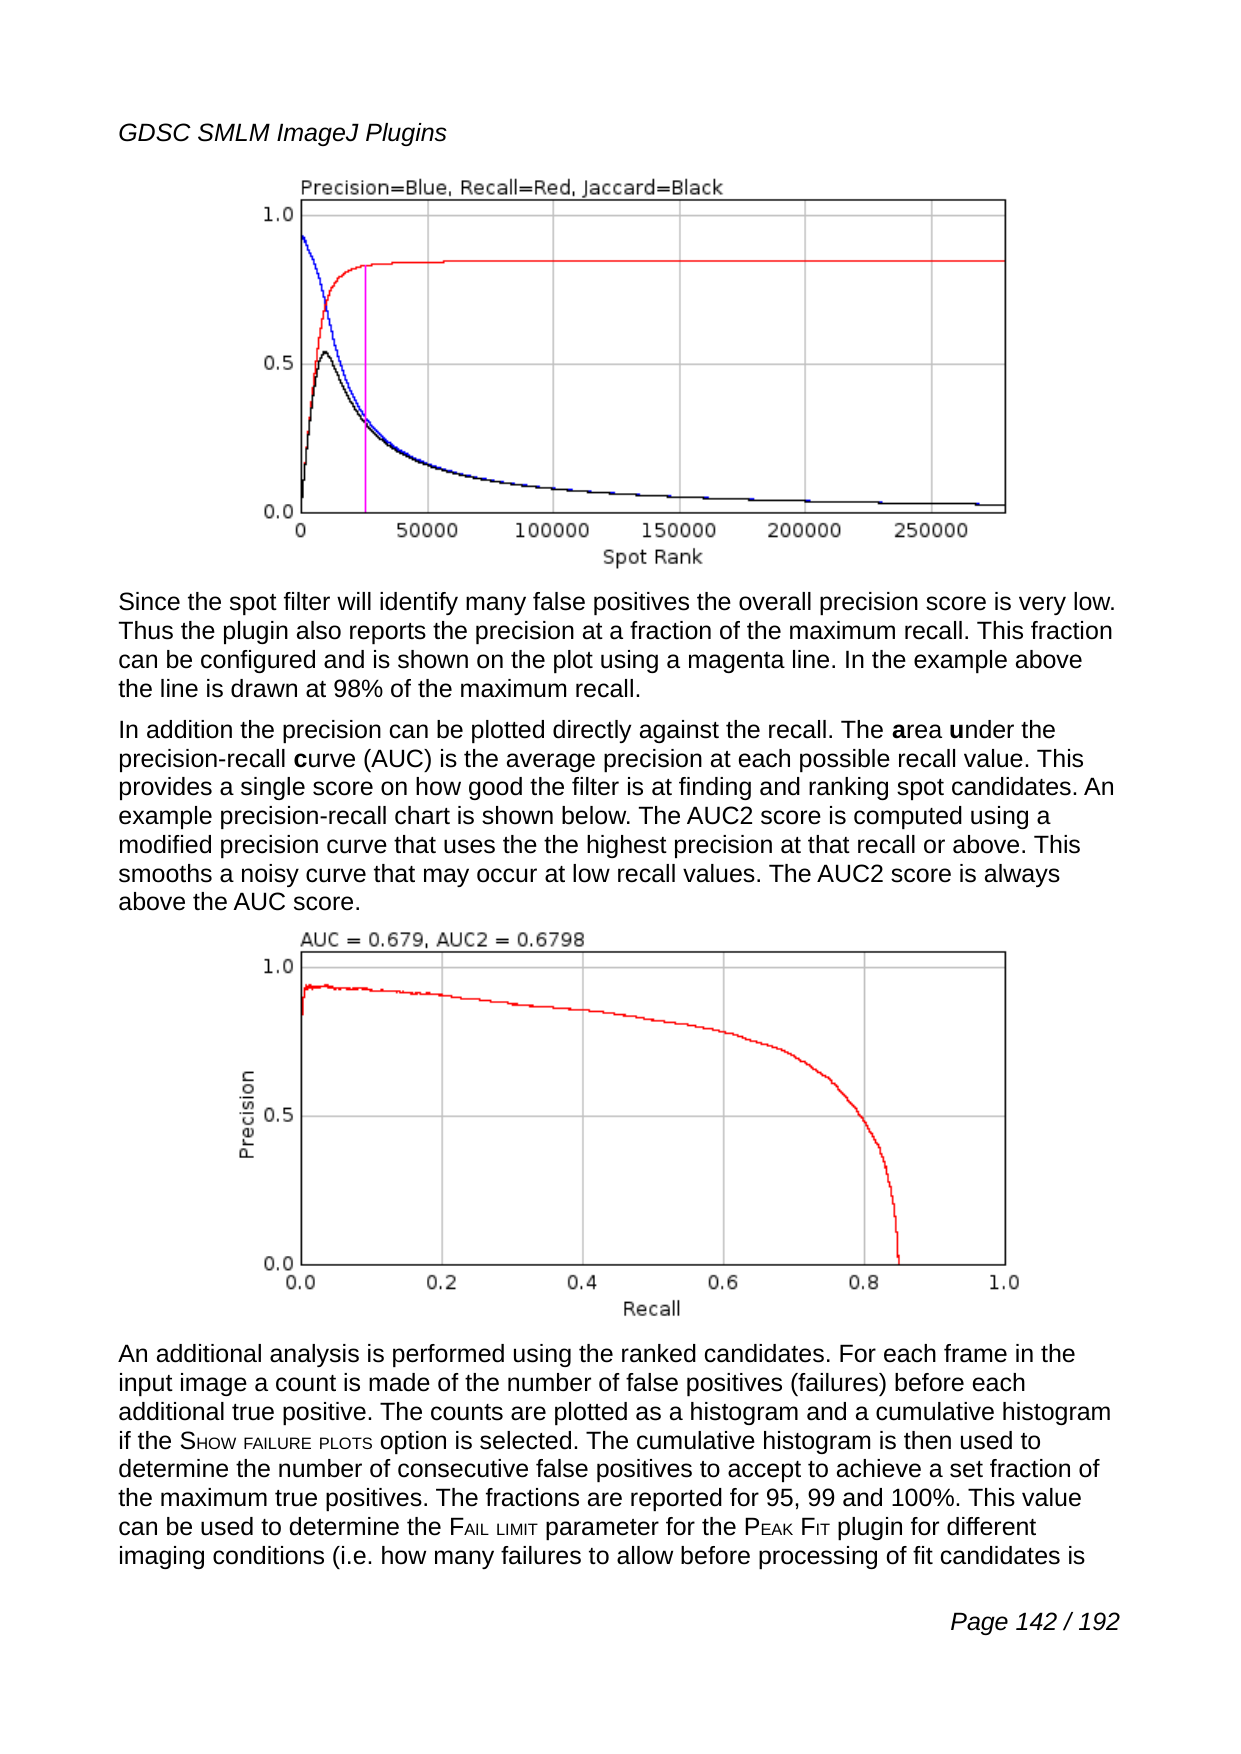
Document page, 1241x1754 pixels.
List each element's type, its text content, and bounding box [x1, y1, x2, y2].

text An additional analysis is performed using the ranked candidates. For each frame in the input image a count is made of the number of false positives (failures) before each additional true positive. The counts are plotted as a histogram and a cumulative histogram if the Show failure plots option is selected. The cumulative histogram is then used to determine the number of consecutive false positives to accept to achieve a set fraction of the maximum true positives. The fractions are reported for 95, 99 and 100%. This value can be used to determine the Fail limit parameter for the Peak Fit plugin for different imaging conditions (i.e. how many failures to allow before processing of fit candidates is [118, 1339, 1122, 1569]
picture [207, 176, 1033, 575]
text In addition the precision can be plotted directly against the recall. The area under the precision-recall curve (AUC) is the average precision at each possible recall value. This provides a single score on how good the filter is at finding and ranking spot candidates. An example precision-recall chart is shown below. The AUC2 score is computed using a modified precision curve that uses the the highest precision at that recall or above. This smooths a noisy curve that may occur at low recall values. The AUC2 score is always above the AUC score. [118, 715, 1122, 916]
text Since the spot filter will identify many false positives the overall precision score is very low. Thus the plugin also reports the precision at a fraction of the maximum recall. This fraction can be configured and is shown on the plot using a magenta line. In the example above the line is drawn at 98% of the maximum recall. [118, 587, 1122, 702]
picture [207, 928, 1033, 1327]
